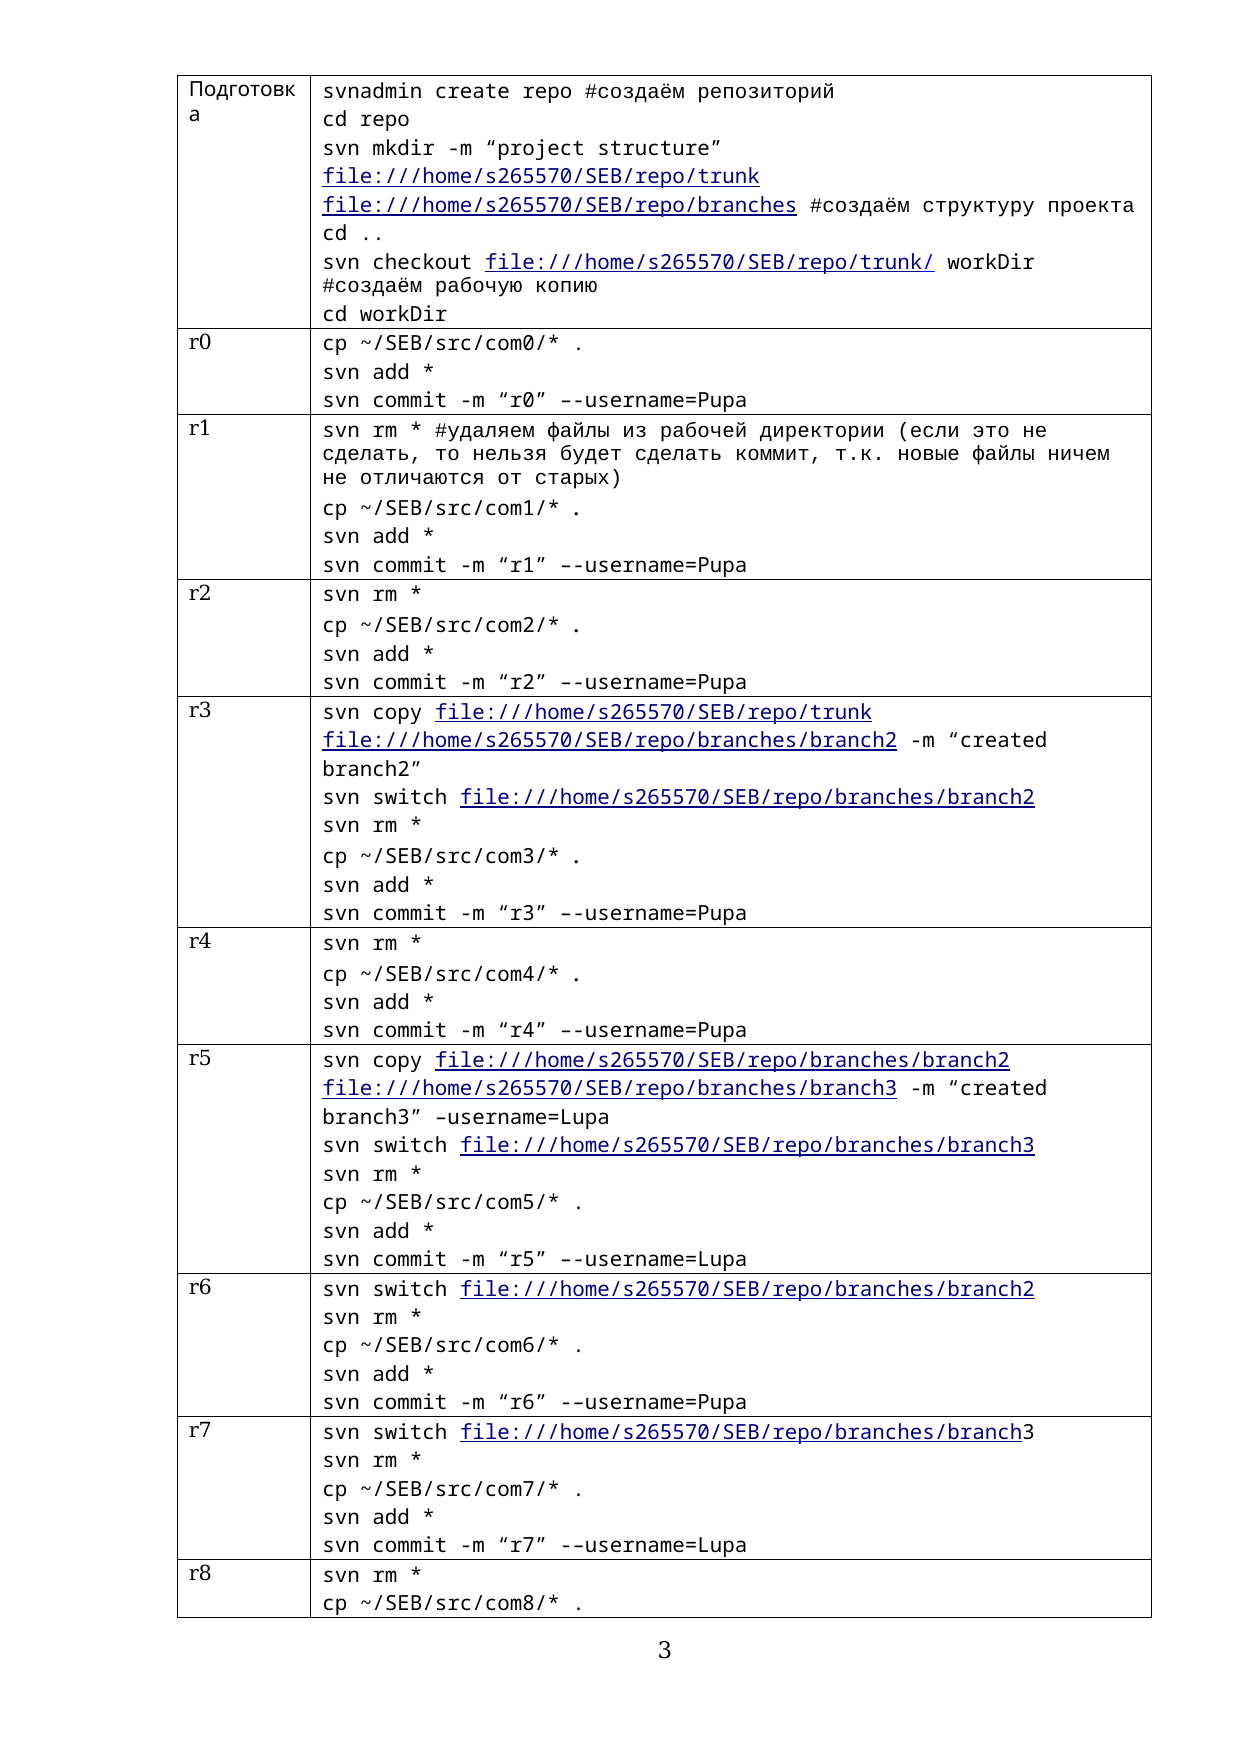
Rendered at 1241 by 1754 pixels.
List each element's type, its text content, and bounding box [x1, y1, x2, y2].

table_cell r1 [178, 415, 310, 578]
table_cell r3 [178, 697, 310, 927]
table_cell svn rm * #удаляем файлы из рабочей директории (если это не сделать, то нельзя будет сделать коммит, т.к. новые файлы ничем не отличаются от старых) cp ~/SEB/src/com1/* . svn add * svn commit -m “r1” –-username=Pupa [311, 415, 1151, 578]
table_cell r8 [178, 1560, 310, 1617]
table_cell r4 [178, 928, 310, 1044]
table_cell svn copy file:///home/s265570/SEB/repo/branches/branch2 file:///home/s265570/SEB/repo/branches/branch3 -m “created branch3” –username=Lupa svn switch file:///home/s265570/SEB/repo/branches/branch3 svn rm * cp ~/SEB/src/com5/* . svn add * svn commit -m “r5” –-username=Lupa [311, 1045, 1151, 1273]
table_cell svn copy file:///home/s265570/SEB/repo/trunk file:///home/s265570/SEB/repo/branches/branch2 -m “created branch2” svn switch file:///home/s265570/SEB/repo/branches/branch2 svn rm * cp ~/SEB/src/com3/* . svn add * svn commit -m “r3” –-username=Pupa [311, 697, 1151, 927]
table_cell svn switch file:///home/s265570/SEB/repo/branches/branch2 svn rm * cp ~/SEB/src/com6/* . svn add * svn commit -m “r6” -–username=Pupa [311, 1274, 1151, 1416]
table_cell r0 [178, 329, 310, 414]
table_cell cp ~/SEB/src/com0/* . svn add * svn commit -m “r0” –-username=Pupa [311, 329, 1151, 414]
table_cell svnadmin create repo #создаём репозиторий cd repo svn mkdir -m “project structure” file:///home/s265570/SEB/repo/trunk file:///home/s265570/SEB/repo/branches #создаём структуру проекта cd .. svn checkout file:///home/s265570/SEB/repo/trunk/ workDir #создаём рабочую копию cd workDir [311, 76, 1151, 327]
table_cell svn rm * cp ~/SEB/src/com2/* . svn add * svn commit -m “r2” –-username=Pupa [311, 580, 1151, 696]
table_cell r7 [178, 1417, 310, 1559]
table_cell r5 [178, 1045, 310, 1273]
table_cell svn rm * cp ~/SEB/src/com4/* . svn add * svn commit -m “r4” –-username=Pupa [311, 928, 1151, 1044]
table_cell svn rm * cp ~/SEB/src/com8/* . [311, 1560, 1151, 1617]
table_cell r2 [178, 580, 310, 696]
table_cell svn switch file:///home/s265570/SEB/repo/branches/branch3 svn rm * cp ~/SEB/src/com7/* . svn add * svn commit -m “r7” -–username=Lupa [311, 1417, 1151, 1559]
table_cell r6 [178, 1274, 310, 1416]
table_cell Подготовка [178, 76, 310, 327]
